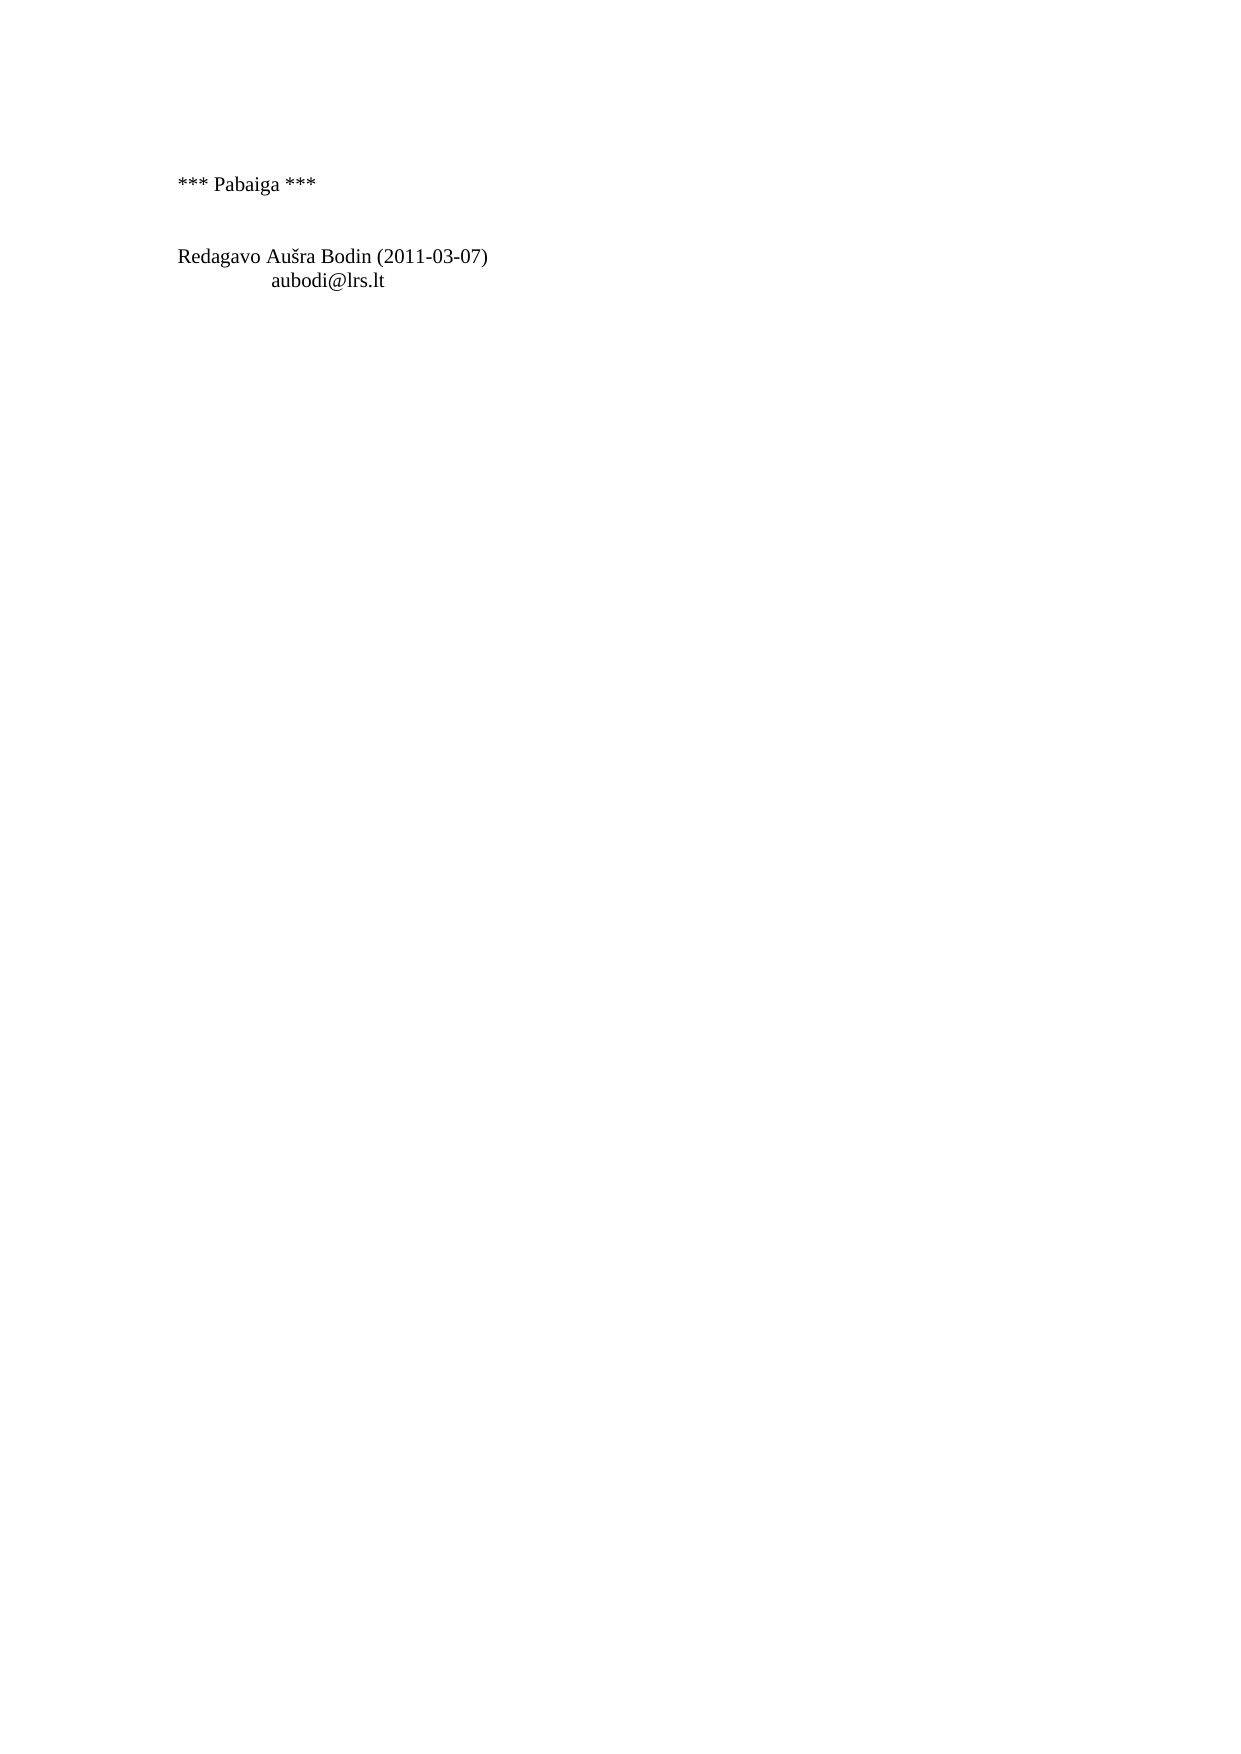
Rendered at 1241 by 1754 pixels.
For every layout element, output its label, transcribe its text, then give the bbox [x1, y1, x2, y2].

text aubodi@lrs.lt [177, 268, 1122, 292]
text *** Pabaiga *** [177, 172, 1122, 196]
text Redagavo Aušra Bodin (2011-03-07) [177, 244, 1122, 268]
